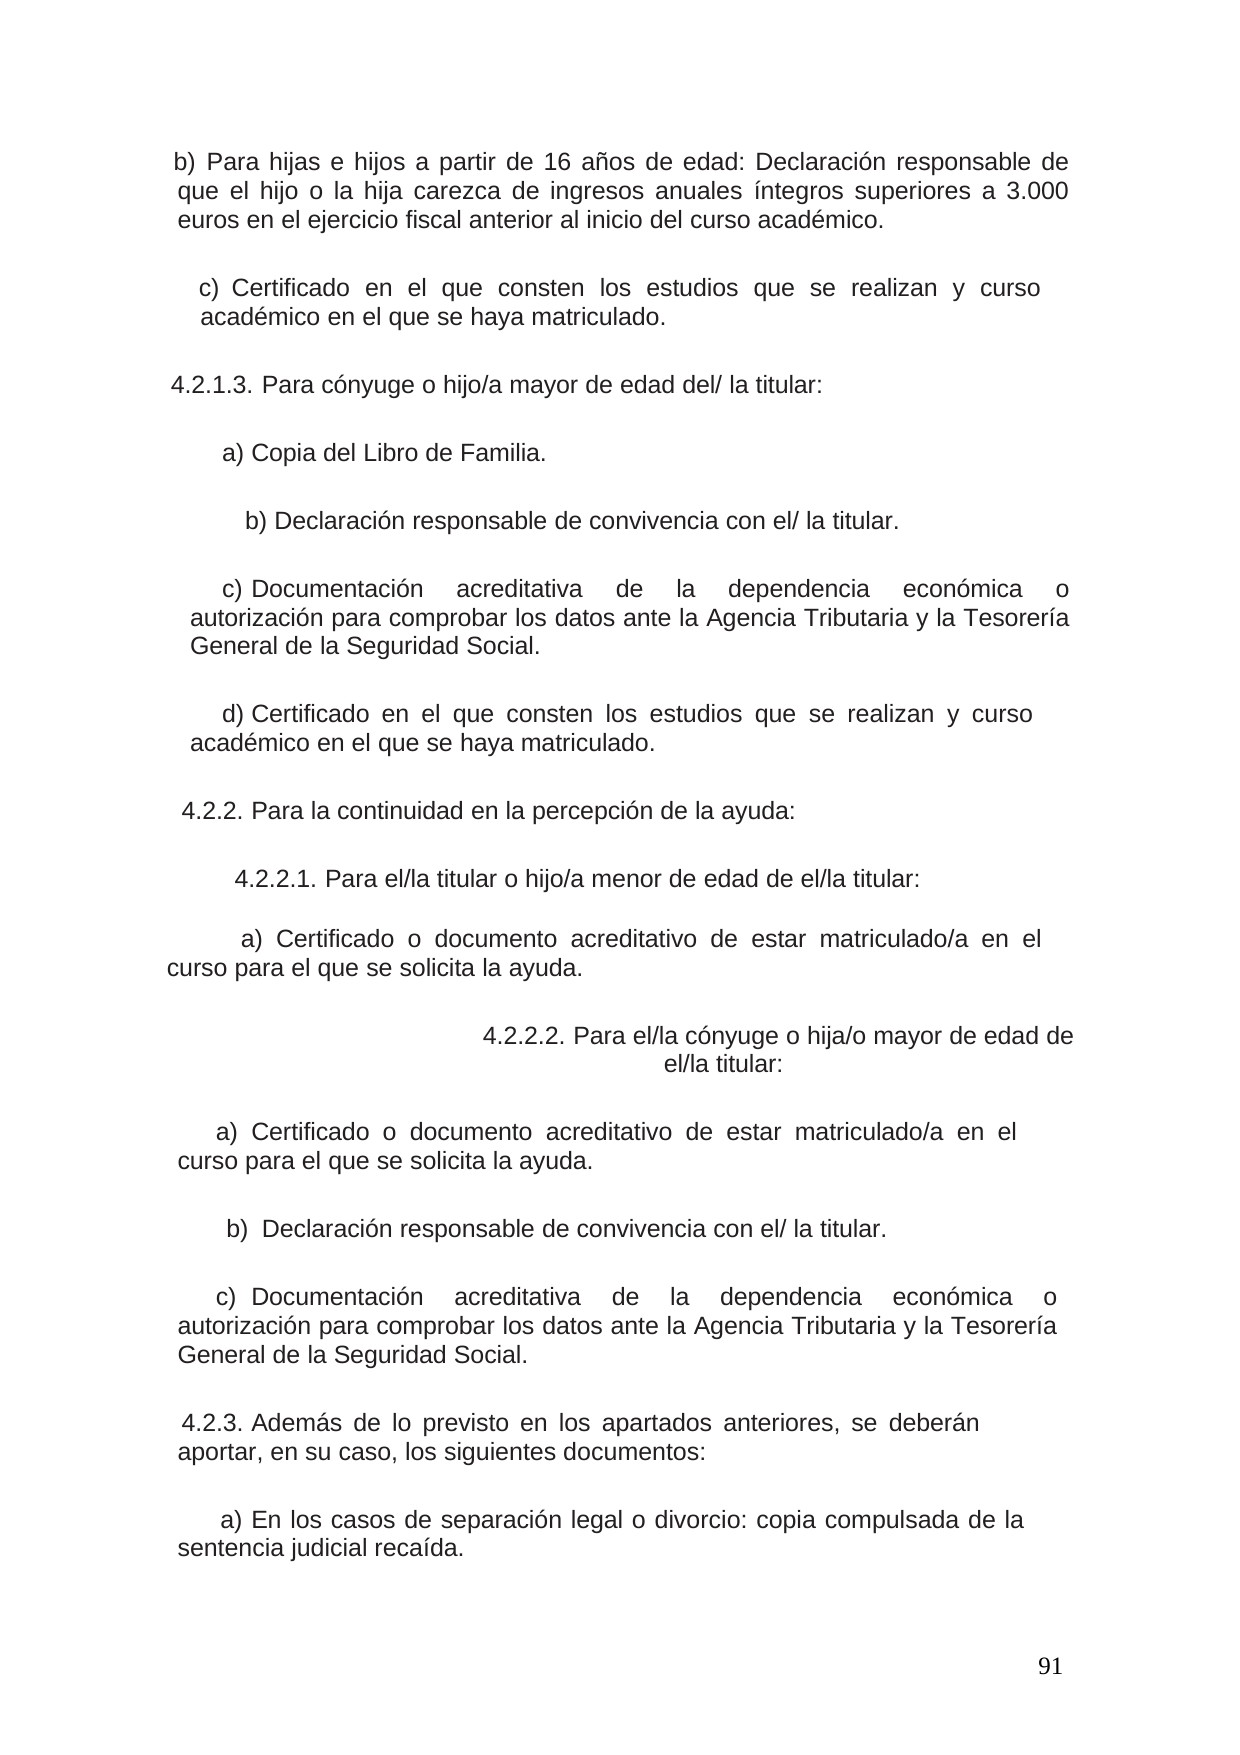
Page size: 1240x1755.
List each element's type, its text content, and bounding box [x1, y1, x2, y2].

list En los casos de separación legal o divorcio: copia compulsada de la sentencia judicial recaída. [167, 1504, 1057, 1562]
list Certificado en el que consten los estudios que se realizan y curso académico en el que se haya matriculado. [190, 273, 1069, 330]
list Para la continuidad en la percepción de la ayuda: [167, 796, 1081, 825]
list Para el/la titular o hijo/a menor de edad de el/la titular: [234, 864, 1081, 893]
list Declaración responsable de convivencia con el/ la titular. [251, 506, 1081, 534]
list Certificado en el que consten los estudios que se realizan y curso académico en el que se haya matriculado. [167, 699, 1069, 757]
list Certificado o documento acreditativo de estar matriculado/a en el curso para el que se solicita la ayuda. [167, 1117, 1057, 1175]
list Documentación acreditativa de la dependencia económica o autorización para comprobar los datos ante la Agencia Tributaria y la Tesorería General de la Seguridad Social. [167, 574, 1070, 660]
list Documentación acreditativa de la dependencia económica o autorización para comprobar los datos ante la Agencia Tributaria y la Tesorería General de la Seguridad Social. [167, 1282, 1057, 1368]
list Copia del Libro de Familia. [167, 438, 1081, 466]
list Además de lo previsto en los apartados anteriores, se deberán aportar, en su caso, los siguientes documentos: [167, 1408, 1057, 1465]
list Para hijas e hijos a partir de 16 años de edad: Declaración responsable de que el hijo o la hija carezca de ingresos anuales íntegros superiores a 3.000 euros en el ejercicio fiscal anterior al inicio del curso académico. [167, 147, 1069, 233]
text a) Certificado o documento acreditativo de estar matriculado/a en el curso para el que se solicita la ayuda. [167, 924, 1069, 981]
list Declaración responsable de convivencia con el/ la titular. [251, 1214, 1081, 1243]
list Para cónyuge o hijo/a mayor de edad del/ la titular: [251, 369, 1081, 398]
list Para el/la cónyuge o hija/o mayor de edad de el/la titular: [483, 1021, 1081, 1078]
